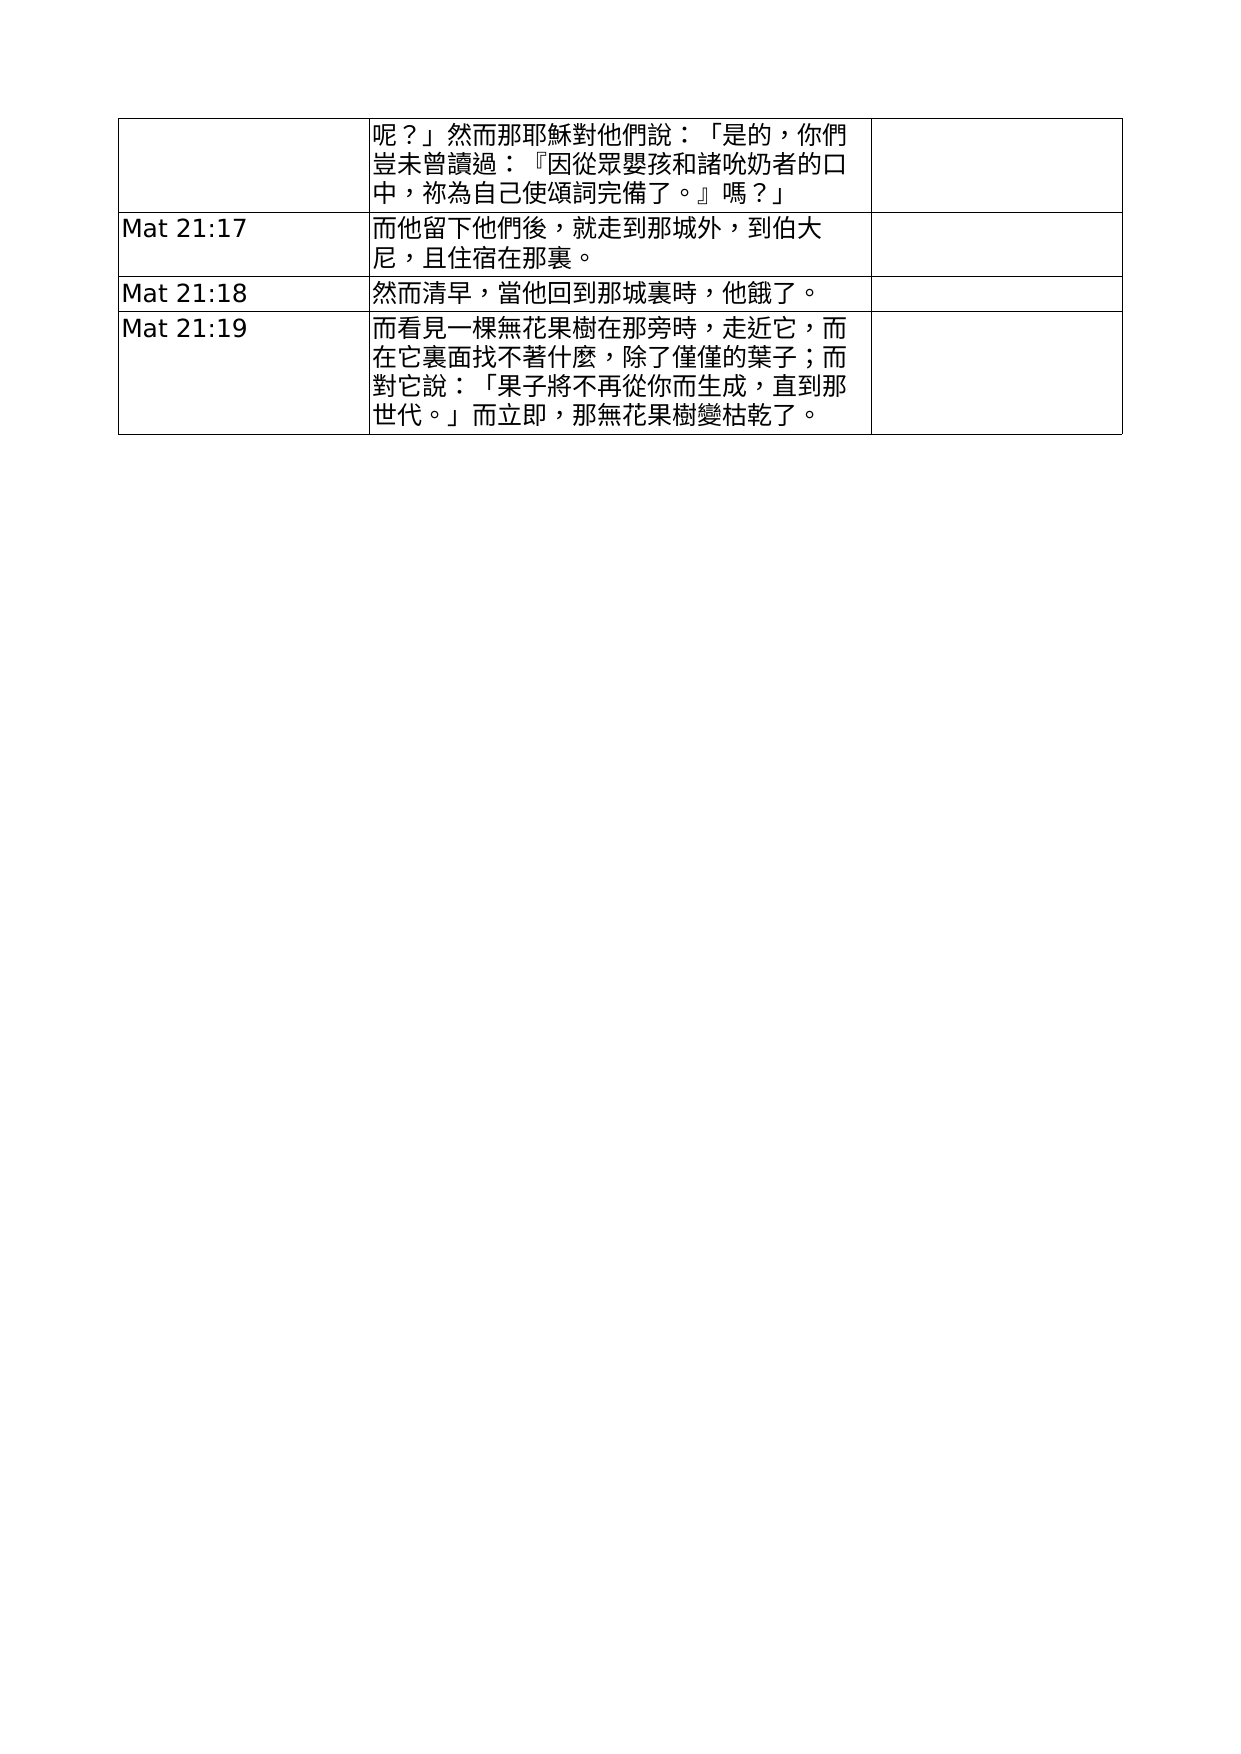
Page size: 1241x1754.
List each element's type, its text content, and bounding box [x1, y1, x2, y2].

table_cell 而他留下他們後，就走到那城外，到伯大尼，且住宿在那裏。 [370, 213, 871, 276]
table_cell 而看見一棵無花果樹在那旁時，走近它，而在它裏面找不著什麼，除了僅僅的葉子；而對它說：「果子將不再從你而生成，直到那世代。」而立即，那無花果樹變枯乾了。 [370, 312, 871, 433]
table_cell [872, 213, 1122, 276]
table_cell Mat 21:17 [119, 213, 369, 276]
table_cell [872, 312, 1122, 433]
table_cell 呢？」然而那耶穌對他們說：「是的，你們豈未曾讀過：『因從眾嬰孩和諸吮奶者的口中，祢為自己使頌詞完備了。』嗎？」 [370, 119, 871, 212]
table_cell Mat 21:19 [119, 312, 369, 433]
table_cell 然而清早，當他回到那城裏時，他餓了。 [370, 277, 871, 311]
table_cell [872, 277, 1122, 311]
table_cell Mat 21:18 [119, 277, 369, 311]
table_cell [872, 119, 1122, 212]
table_cell [119, 119, 369, 212]
